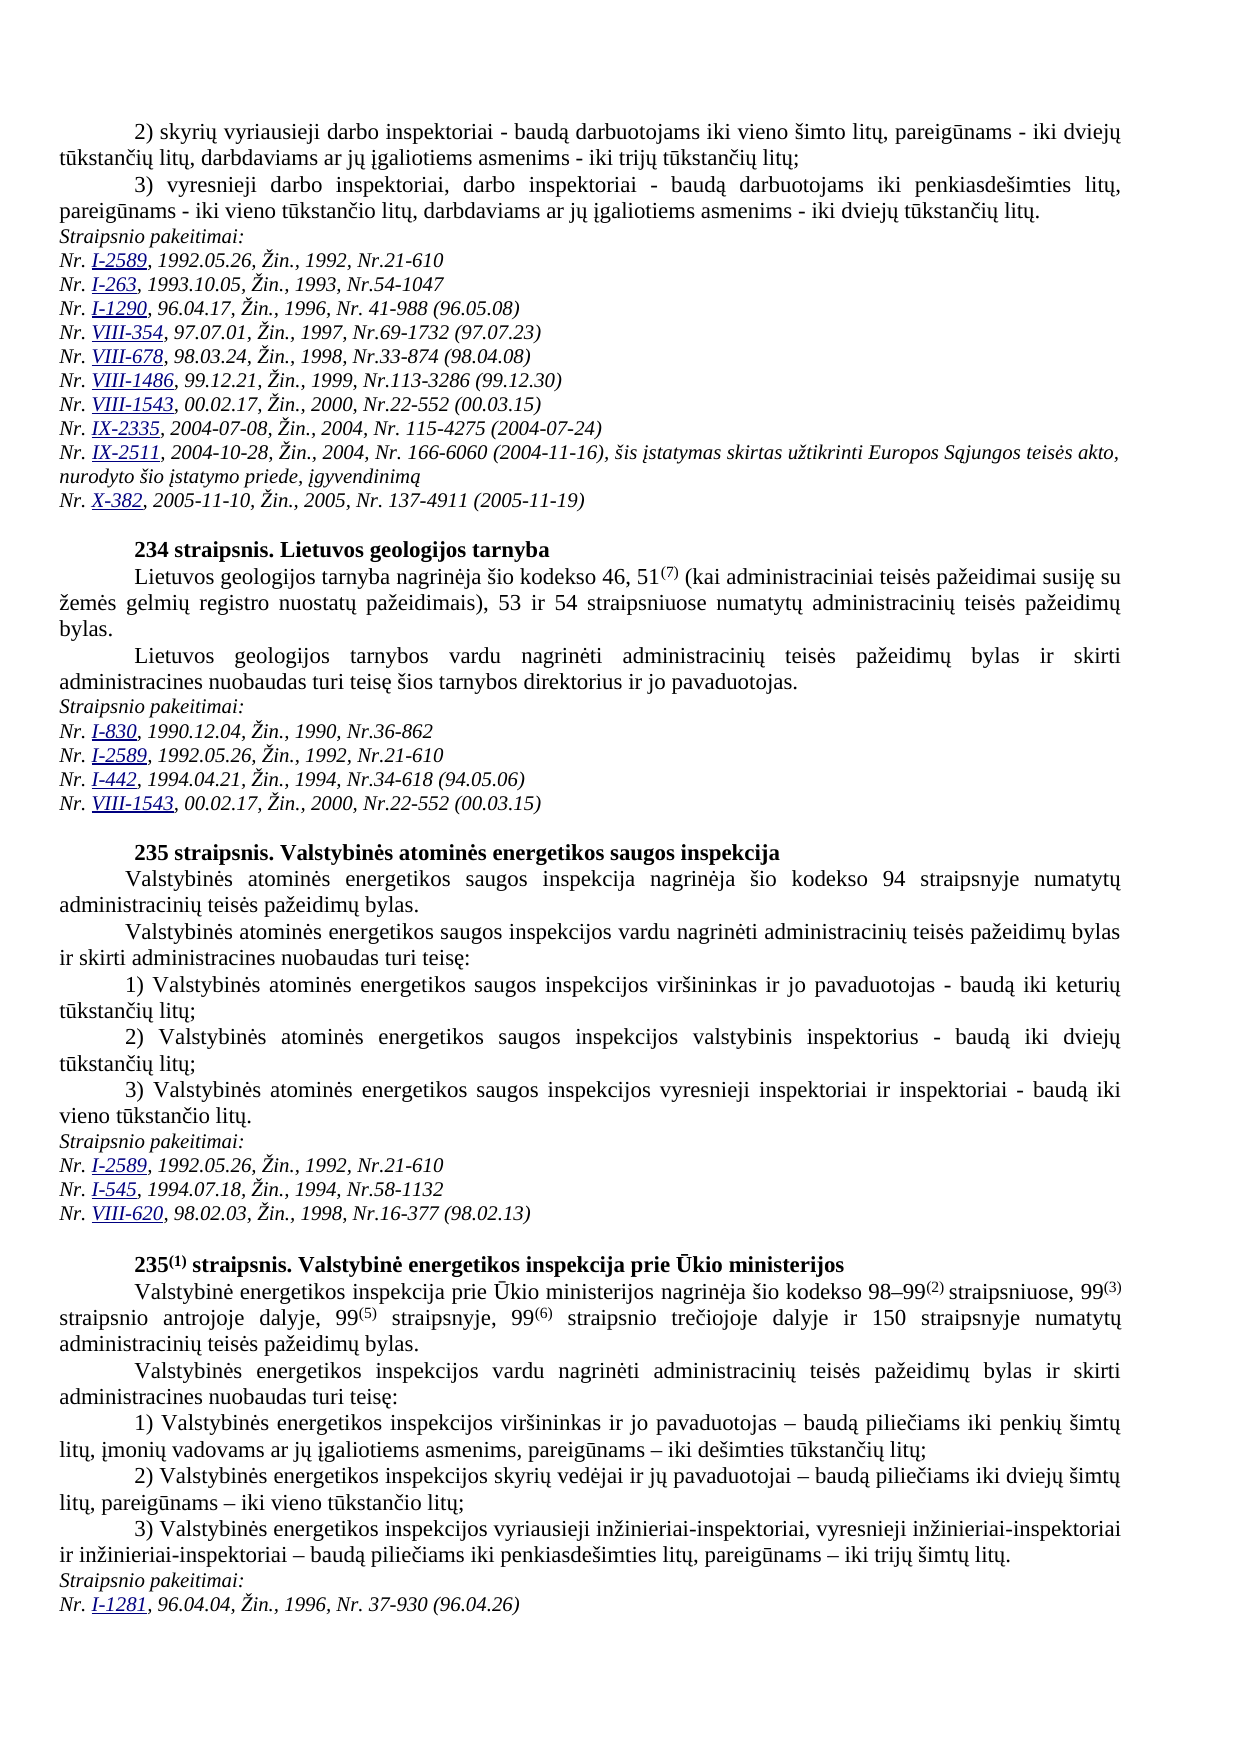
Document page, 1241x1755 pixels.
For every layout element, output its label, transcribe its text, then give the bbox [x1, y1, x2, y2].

text Nr. IX-2335, 2004-07-08, Žin., 2004, Nr. 115-4275 (2004-07-24) [59, 416, 1122, 440]
text Nr. I-442, 1994.04.21, Žin., 1994, Nr.34-618 (94.05.06) [59, 767, 1122, 791]
text 3) Valstybinės energetikos inspekcijos vyriausieji inžinieriai-inspektoriai, vyresnieji inžinieriai-inspektoriai ir inžinieriai-inspektoriai – baudą piliečiams iki penkiasdešimties litų, pareigūnams – iki trijų šimtų litų. [59, 1515, 1122, 1568]
text Nr. VIII-1543, 00.02.17, Žin., 2000, Nr.22-552 (00.03.15) [59, 791, 1122, 815]
text Straipsnio pakeitimai: [59, 223, 1122, 248]
text Nr. VIII-1486, 99.12.21, Žin., 1999, Nr.113-3286 (99.12.30) [59, 368, 1122, 392]
text 1) Valstybinės atominės energetikos saugos inspekcijos viršininkas ir jo pavaduotojas - baudą iki keturių tūkstančių litų; [59, 971, 1122, 1023]
text 2) Valstybinės atominės energetikos saugos inspekcijos valstybinis inspektorius - baudą iki dviejų tūkstančių litų; [59, 1023, 1122, 1076]
text Nr. I-2589, 1992.05.26, Žin., 1992, Nr.21-610 [59, 248, 1122, 272]
text Nr. I-1290, 96.04.17, Žin., 1996, Nr. 41-988 (96.05.08) [59, 296, 1122, 320]
text Straipsnio pakeitimai: [59, 1129, 1122, 1153]
text 234 straipsnis. Lietuvos geologijos tarnyba [59, 536, 1122, 563]
text Valstybinės atominės energetikos saugos inspekcija nagrinėja šio kodekso 94 straipsnyje numatytų administracinių teisės pažeidimų bylas. [59, 865, 1122, 918]
text Lietuvos geologijos tarnyba nagrinėja šio kodekso 46, 51(7) (kai administraciniai teisės pažeidimai susiję su žemės gelmių registro nuostatų pažeidimais), 53 ir 54 straipsniuose numatytų administracinių teisės pažeidimų bylas. [59, 563, 1122, 642]
text Nr. VIII-678, 98.03.24, Žin., 1998, Nr.33-874 (98.04.08) [59, 344, 1122, 368]
text Nr. IX-2511, 2004-10-28, Žin., 2004, Nr. 166-6060 (2004-11-16), šis įstatymas skirtas užtikrinti Europos Sąjungos teisės akto, nurodyto šio įstatymo priede, įgyvendinimą [59, 440, 1122, 488]
text Valstybinės energetikos inspekcijos vardu nagrinėti administracinių teisės pažeidimų bylas ir skirti administracines nuobaudas turi teisę: [59, 1357, 1122, 1409]
text 235 straipsnis. Valstybinės atominės energetikos saugos inspekcija [59, 839, 1122, 865]
text Valstybinė energetikos inspekcija prie Ūkio ministerijos nagrinėja šio kodekso 98–99(2) straipsniuose, 99(3) straipsnio antrojoje dalyje, 99(5) straipsnyje, 99(6) straipsnio trečiojoje dalyje ir 150 straipsnyje numatytų administracinių teisės pažeidimų bylas. [59, 1278, 1122, 1357]
text Straipsnio pakeitimai: [59, 1568, 1122, 1592]
text Lietuvos geologijos tarnybos vardu nagrinėti administracinių teisės pažeidimų bylas ir skirti administracines nuobaudas turi teisę šios tarnybos direktorius ir jo pavaduotojas. [59, 642, 1122, 694]
text Nr. VIII-1543, 00.02.17, Žin., 2000, Nr.22-552 (00.03.15) [59, 392, 1122, 416]
text Nr. VIII-354, 97.07.01, Žin., 1997, Nr.69-1732 (97.07.23) [59, 320, 1122, 344]
text 2) Valstybinės energetikos inspekcijos skyrių vedėjai ir jų pavaduotojai – baudą piliečiams iki dviejų šimtų litų, pareigūnams – iki vieno tūkstančio litų; [59, 1462, 1122, 1515]
text 2) skyrių vyriausieji darbo inspektoriai - baudą darbuotojams iki vieno šimto litų, pareigūnams - iki dviejų tūkstančių litų, darbdaviams ar jų įgaliotiems asmenims - iki trijų tūkstančių litų; [59, 118, 1122, 171]
text Nr. I-263, 1993.10.05, Žin., 1993, Nr.54-1047 [59, 272, 1122, 296]
text 3) vyresnieji darbo inspektoriai, darbo inspektoriai - baudą darbuotojams iki penkiasdešimties litų, pareigūnams - iki vieno tūkstančio litų, darbdaviams ar jų įgaliotiems asmenims - iki dviejų tūkstančių litų. [59, 171, 1122, 223]
text Nr. X-382, 2005-11-10, Žin., 2005, Nr. 137-4911 (2005-11-19) [59, 488, 1122, 512]
text Nr. VIII-620, 98.02.03, Žin., 1998, Nr.16-377 (98.02.13) [59, 1201, 1122, 1225]
text Nr. I-1281, 96.04.04, Žin., 1996, Nr. 37-930 (96.04.26) [59, 1592, 1122, 1616]
text Nr. I-2589, 1992.05.26, Žin., 1992, Nr.21-610 [59, 1153, 1122, 1177]
text Nr. I-830, 1990.12.04, Žin., 1990, Nr.36-862 [59, 718, 1122, 743]
text Valstybinės atominės energetikos saugos inspekcijos vardu nagrinėti administracinių teisės pažeidimų bylas ir skirti administracines nuobaudas turi teisę: [59, 918, 1122, 971]
text Nr. I-545, 1994.07.18, Žin., 1994, Nr.58-1132 [59, 1177, 1122, 1201]
text 1) Valstybinės energetikos inspekcijos viršininkas ir jo pavaduotojas – baudą piliečiams iki penkių šimtų litų, įmonių vadovams ar jų įgaliotiems asmenims, pareigūnams – iki dešimties tūkstančių litų; [59, 1409, 1122, 1462]
text Straipsnio pakeitimai: [59, 694, 1122, 718]
text 235(1) straipsnis. Valstybinė energetikos inspekcija prie Ūkio ministerijos [59, 1251, 1122, 1278]
text Nr. I-2589, 1992.05.26, Žin., 1992, Nr.21-610 [59, 743, 1122, 767]
text 3) Valstybinės atominės energetikos saugos inspekcijos vyresnieji inspektoriai ir inspektoriai - baudą iki vieno tūkstančio litų. [59, 1076, 1122, 1129]
